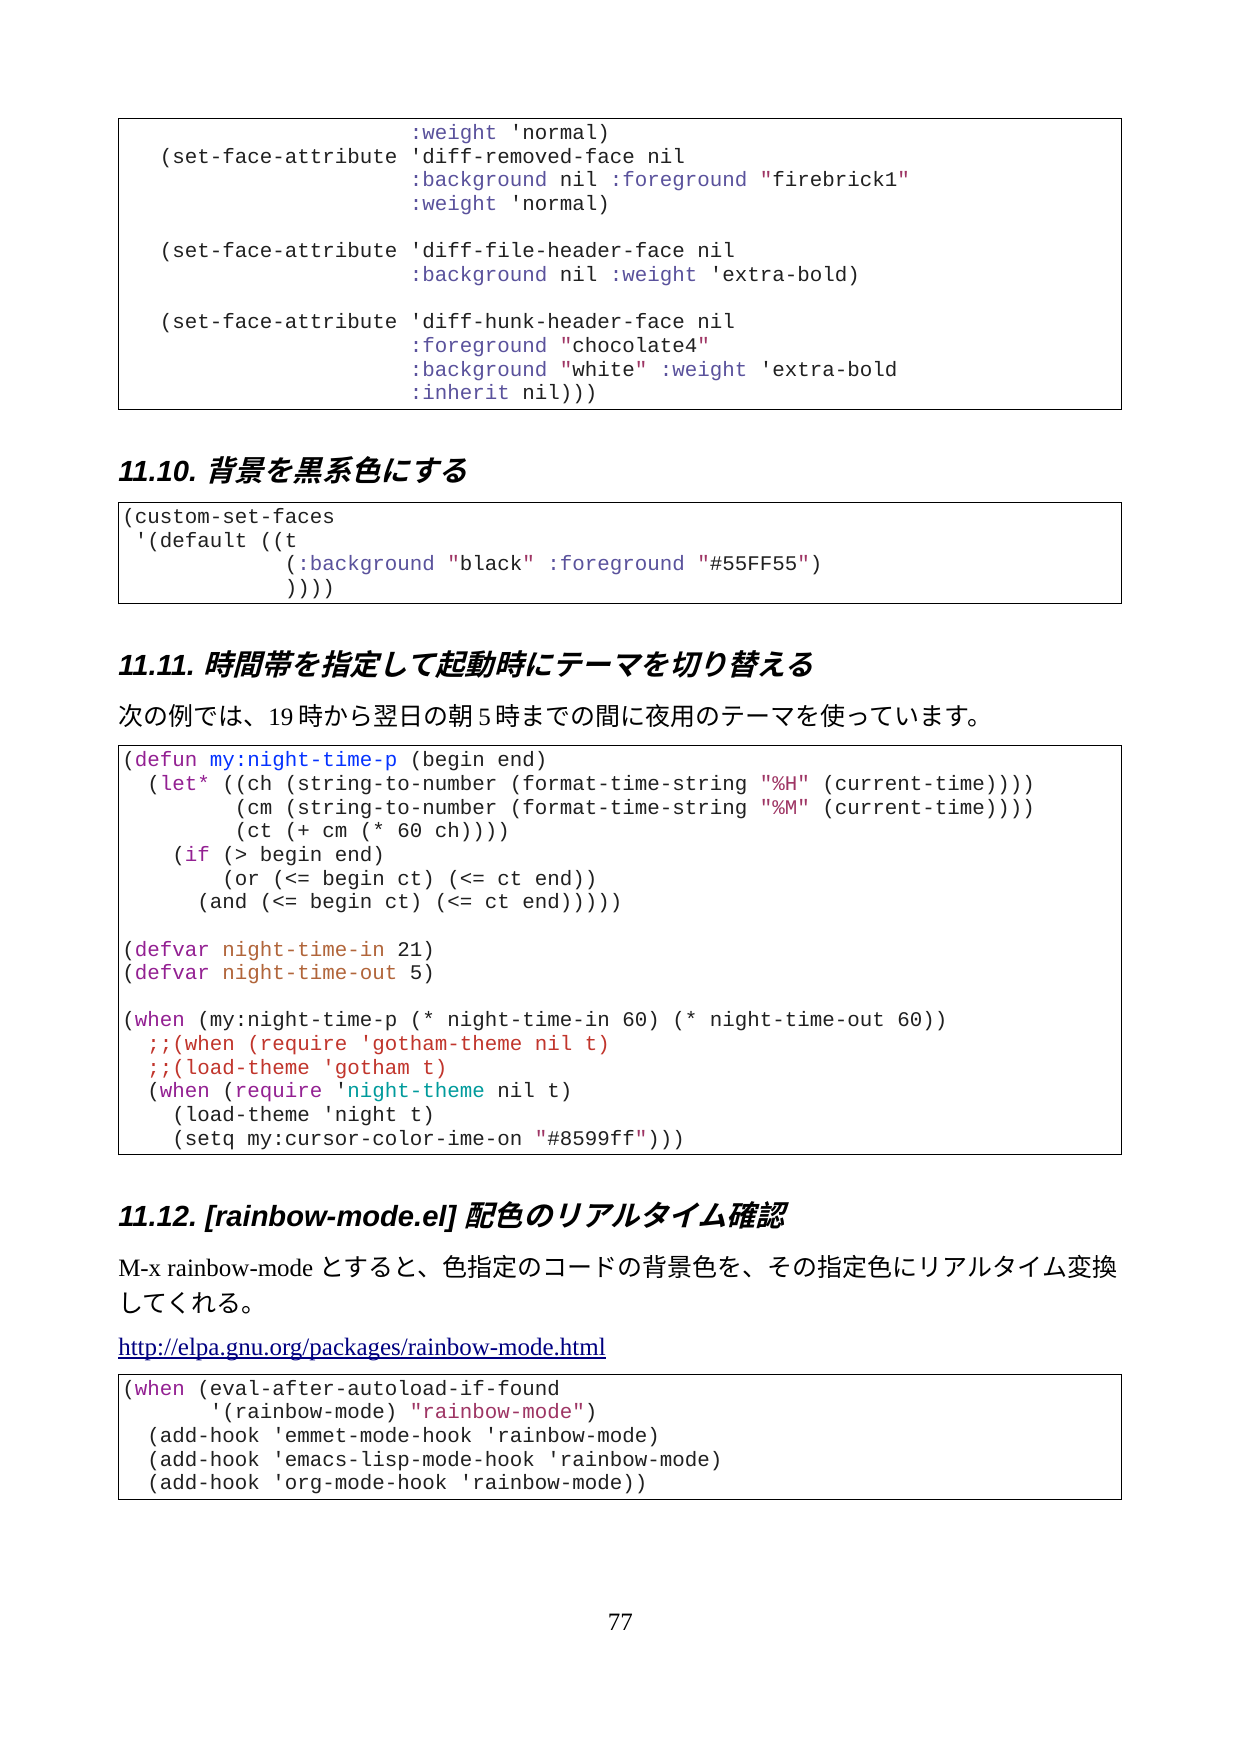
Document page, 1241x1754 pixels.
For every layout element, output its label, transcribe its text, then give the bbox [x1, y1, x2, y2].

text :weight 'normal) [119, 189, 1121, 213]
text (when (my:night-time-p (* night-time-in 60) (* night-time-out 60)) [119, 1006, 1121, 1029]
text :background "white" :weight 'extra-bold [119, 354, 1121, 378]
text (let* ((ch (string-to-number (format-time-string "%H" (current-time)))) [119, 769, 1121, 793]
text :weight 'normal) [119, 119, 1121, 142]
text :background nil :weight 'extra-bold) [119, 260, 1121, 284]
subtitle [rainbow-mode.el] 配色のリアルタイム確認 [118, 1193, 1122, 1235]
subtitle 時間帯を指定して起動時にテーマを切り替える [118, 642, 1122, 684]
text 次の例では、19時から翌日の朝5時までの間に夜用のテーマを使っています。 [118, 697, 1122, 733]
text (or (<= begin ct) (<= ct end)) [119, 864, 1121, 887]
text (when (require 'night-theme nil t) [119, 1076, 1121, 1100]
text (if (> begin end) [119, 840, 1121, 864]
text (set-face-attribute 'diff-hunk-header-face nil [119, 307, 1121, 331]
text (load-theme 'night t) [119, 1100, 1121, 1124]
text '(rainbow-mode) "rainbow-mode") [119, 1397, 1121, 1421]
text (:background "black" :foreground "#55FF55") [119, 549, 1121, 573]
text (defvar night-time-in 21) [119, 934, 1121, 958]
text ;;(load-theme 'gotham t) [119, 1053, 1121, 1076]
text :foreground "chocolate4" [119, 331, 1121, 354]
text (add-hook 'emacs-lisp-mode-hook 'rainbow-mode) [119, 1445, 1121, 1468]
text )))) [119, 573, 1121, 603]
text (cm (string-to-number (format-time-string "%M" (current-time)))) [119, 793, 1121, 816]
text (set-face-attribute 'diff-removed-face nil [119, 142, 1121, 165]
text (and (<= begin ct) (<= ct end))))) [119, 887, 1121, 911]
text ;;(when (require 'gotham-theme nil t) [119, 1029, 1121, 1053]
text (add-hook 'emmet-mode-hook 'rainbow-mode) [119, 1421, 1121, 1445]
text (ct (+ cm (* 60 ch)))) [119, 816, 1121, 840]
text :background nil :foreground "firebrick1" [119, 165, 1121, 189]
text :inherit nil))) [119, 378, 1121, 409]
text (defvar night-time-out 5) [119, 958, 1121, 982]
text http://elpa.gnu.org/packages/rainbow-mode.html [118, 1332, 1122, 1361]
text (when (eval-after-autoload-if-found [119, 1375, 1121, 1397]
text (setq my:cursor-color-ime-on "#8599ff"))) [119, 1124, 1121, 1154]
text (set-face-attribute 'diff-file-header-face nil [119, 236, 1121, 260]
text (custom-set-faces [119, 503, 1121, 526]
text (add-hook 'org-mode-hook 'rainbow-mode)) [119, 1468, 1121, 1499]
text '(default ((t [119, 526, 1121, 549]
subtitle 背景を黒系色にする [118, 447, 1122, 489]
text (defun my:night-time-p (begin end) [119, 746, 1121, 769]
text M-x rainbow-mode とすると、色指定のコードの背景色を、その指定色にリアルタイム変換してくれる。 [118, 1247, 1122, 1320]
